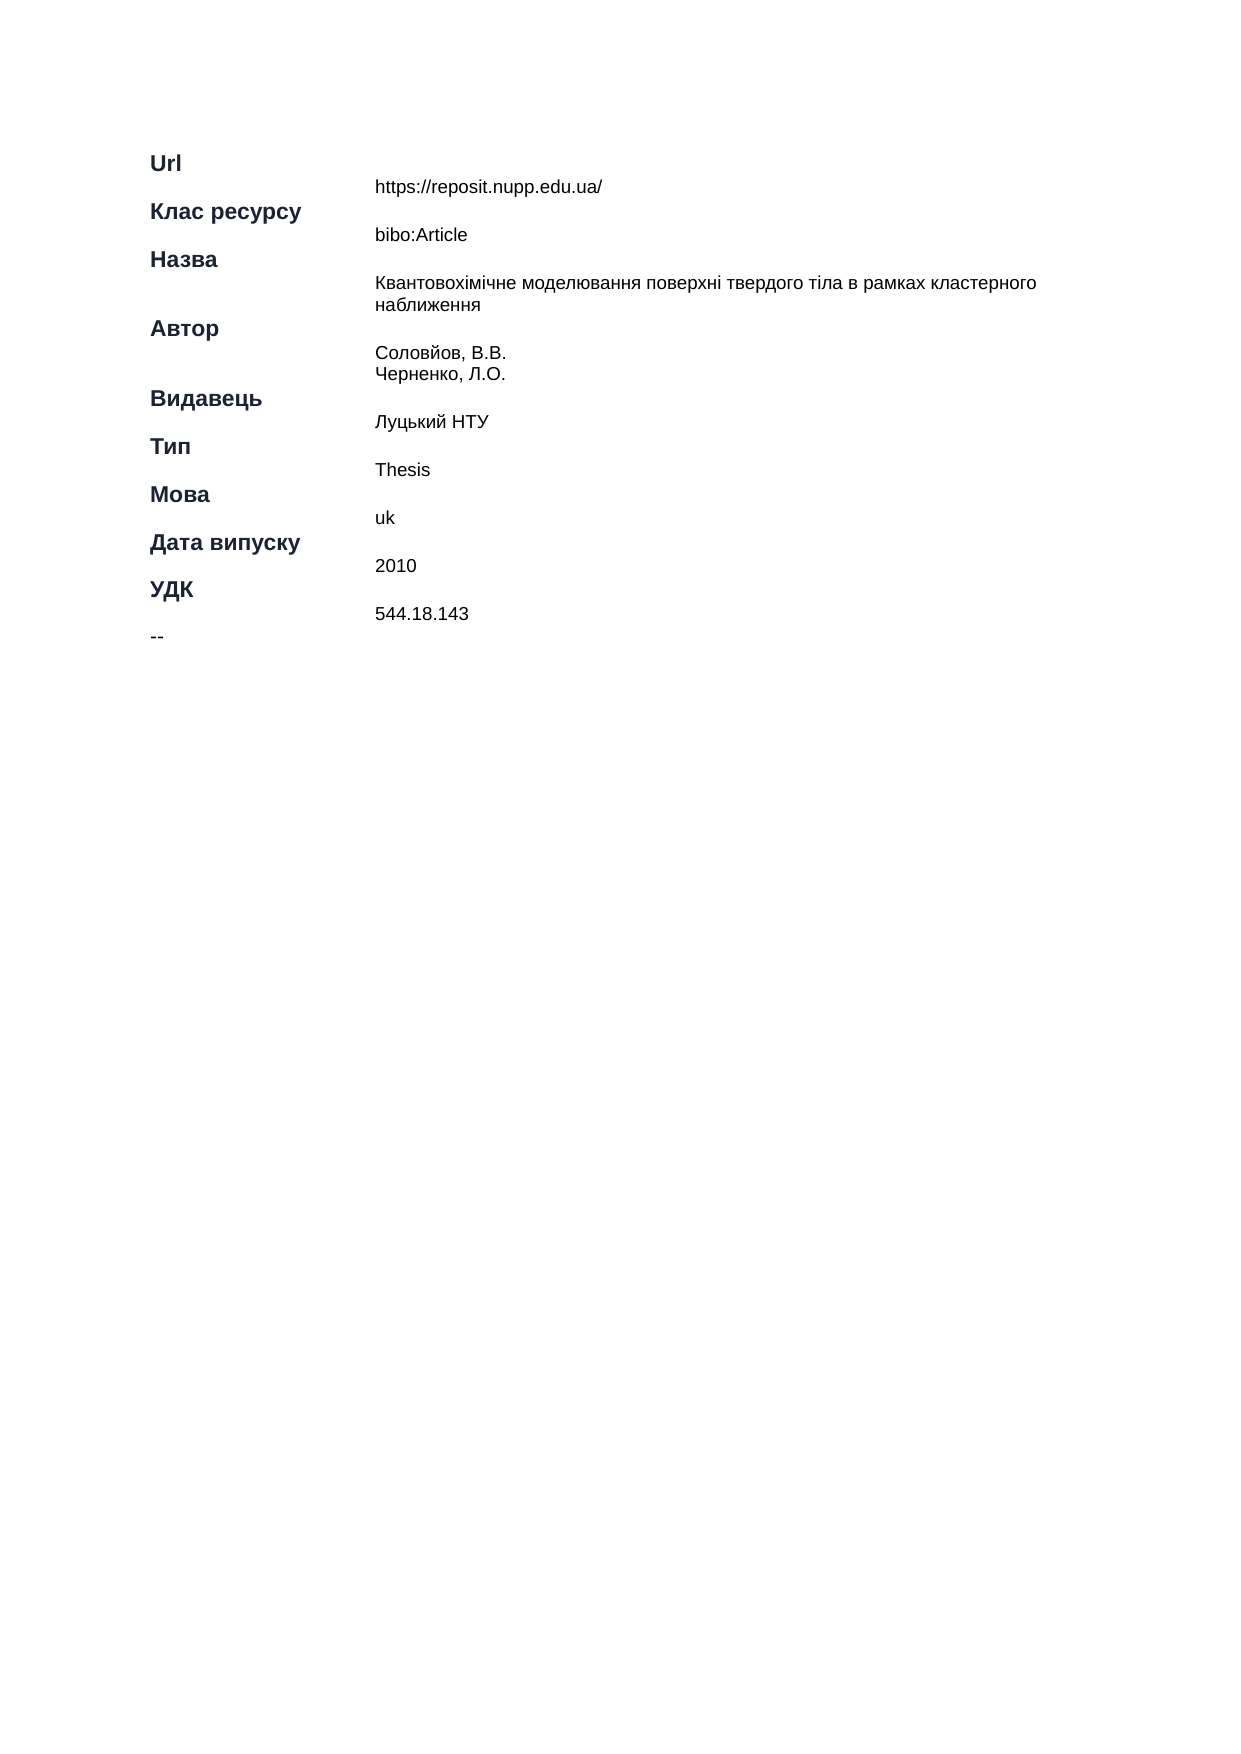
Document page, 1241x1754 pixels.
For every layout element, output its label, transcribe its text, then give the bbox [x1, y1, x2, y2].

text Черненко, Л.О. [375, 363, 1090, 385]
text -- [150, 624, 1090, 648]
text Соловйов, В.В. [375, 342, 1090, 363]
text Thesis [375, 459, 1090, 481]
text Квантовохімічне моделювання поверхні твердого тіла в рамках кластерного наближення [375, 272, 1090, 315]
text 544.18.143 [375, 603, 1090, 624]
text Автор [150, 315, 1090, 342]
text Клас ресурсу [150, 198, 1090, 224]
text Тип [150, 433, 1090, 459]
text 2010 [375, 555, 1090, 576]
text Назва [150, 246, 1090, 272]
text bibo:Article [375, 224, 1090, 246]
text Видавець [150, 385, 1090, 411]
text uk [375, 507, 1090, 528]
text Url [150, 150, 1090, 176]
text УДК [150, 576, 1090, 603]
text Луцький НТУ [375, 411, 1090, 433]
text Мова [150, 481, 1090, 507]
text Дата випуску [150, 528, 1090, 555]
text https://reposit.nupp.edu.ua/ [375, 176, 1090, 198]
